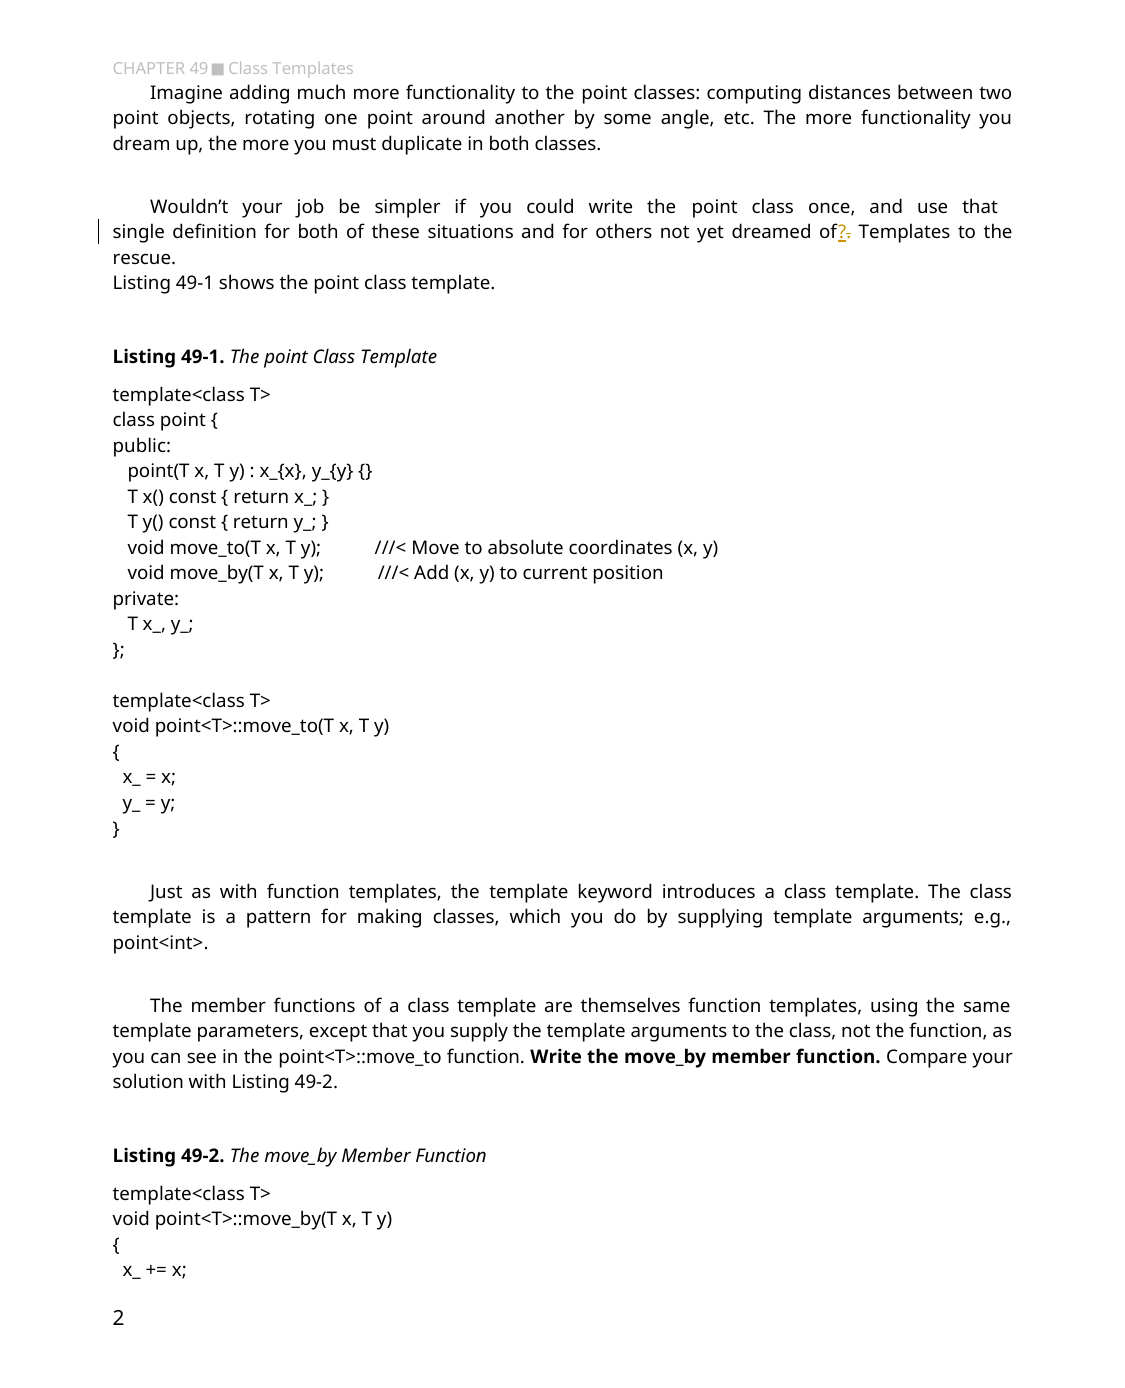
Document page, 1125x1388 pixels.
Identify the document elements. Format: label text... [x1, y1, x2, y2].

text } [112, 815, 1012, 840]
text class point { [112, 407, 1012, 432]
text Just as with function templates, the template keyword introduces a class template. The class template is a pattern for making classes, which you do by supplying template arguments; e.g., point<int>. [112, 878, 1012, 954]
text void move_to(T x, T y); ///< Move to absolute coordinates (x, y) [112, 534, 1012, 560]
text Listing 49-2. The move_by Member Function [112, 1142, 1012, 1167]
text { [112, 738, 1012, 764]
text template<class T> [112, 687, 1012, 713]
text The member functions of a class template are themselves function templates, using the same template parameters, except that you supply the template arguments to the class, not the function, as you can see in the point<T>::move_to function. Write the move_by member function. Compare your solution with Listing 49-2. [112, 992, 1012, 1094]
text void point<T>::move_by(T x, T y) [112, 1206, 1012, 1231]
text Wouldn’t your job be simpler if you could write the point class once, and use that single definition for both of these situations and for others not yet dreamed of? Templates to the rescue. Listing 49-1 shows the point class template. [112, 193, 1012, 295]
text void point<T>::move_to(T x, T y) [112, 713, 1012, 738]
text x_ = x; [112, 764, 1012, 789]
text x_ += x; [112, 1257, 1012, 1282]
text point(T x, T y) : x_{x}, y_{y} {} [112, 458, 1012, 483]
text private: [112, 585, 1012, 611]
text }; [112, 636, 1012, 662]
text y_ = y; [112, 789, 1012, 815]
text T y() const { return y_; } [112, 509, 1012, 534]
text template<class T> [112, 381, 1012, 407]
text void move_by(T x, T y); ///< Add (x, y) to current position [112, 560, 1012, 585]
text Imagine adding much more functionality to the point classes: computing distances between two point objects, rotating one point around another by some angle, etc. The more functionality you dream up, the more you must duplicate in both classes. [112, 79, 1012, 156]
text Listing 49-1. The point Class Template [112, 343, 1012, 368]
text template<class T> [112, 1180, 1012, 1206]
text T x_, y_; [112, 611, 1012, 636]
text { [112, 1231, 1012, 1257]
text public: [112, 432, 1012, 458]
text T x() const { return x_; } [112, 483, 1012, 509]
